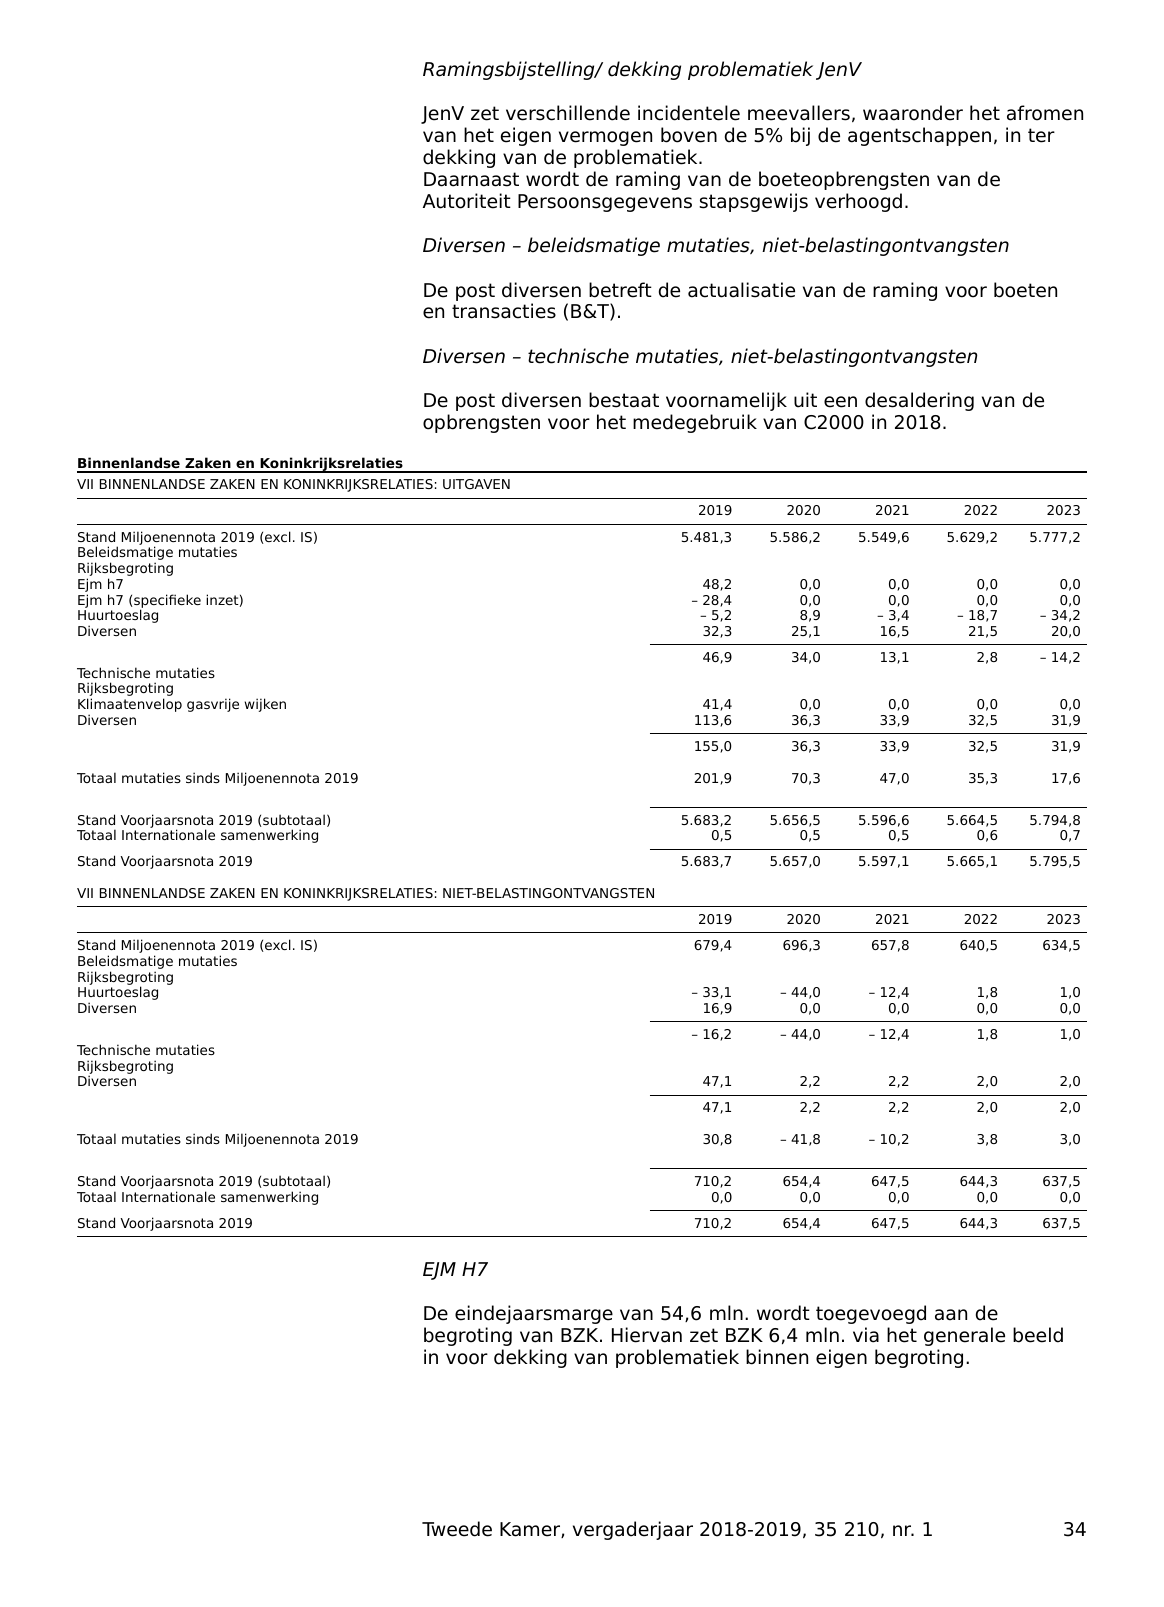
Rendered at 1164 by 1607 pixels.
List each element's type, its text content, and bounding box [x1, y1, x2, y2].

table_cell 2023 [1004, 499, 1087, 524]
table_cell [77, 870, 649, 886]
table_cell Ejm h7 [77, 577, 649, 592]
table_cell 2,0 [915, 1074, 1004, 1094]
table_cell 36,3 [738, 713, 827, 733]
table_cell 32,5 [915, 713, 1004, 733]
table_cell [1004, 755, 1087, 770]
table_cell 654,4 [738, 1211, 827, 1236]
table_cell 0,5 [827, 828, 915, 848]
table_cell 657,8 [827, 933, 915, 954]
table_cell [77, 907, 649, 932]
table_cell [738, 1043, 827, 1058]
table_cell 5.777,2 [1004, 525, 1087, 545]
table_cell [1004, 954, 1087, 969]
table_cell [915, 681, 1004, 697]
table_cell 5.794,8 [1004, 808, 1087, 828]
table_cell 0,0 [915, 577, 1004, 592]
table_cell [738, 755, 827, 770]
table_cell [1004, 870, 1087, 886]
table_cell Stand Voorjaarsnota 2019 [77, 1210, 649, 1236]
table_cell [1004, 1116, 1087, 1132]
table_cell [650, 870, 738, 886]
table_cell 0,0 [827, 1001, 915, 1021]
table_cell 2,2 [738, 1074, 827, 1094]
table_cell [1004, 545, 1087, 561]
table_cell [1004, 561, 1087, 577]
table_cell [650, 666, 738, 681]
table_cell Huurtoeslag [77, 608, 649, 624]
table_cell 21,5 [915, 624, 1004, 644]
table_cell – 28,4 [650, 592, 738, 608]
table_cell 0,0 [738, 592, 827, 608]
table_cell Totaal mutaties sinds Miljoenennota 2019 [77, 1132, 649, 1147]
table_cell 1,0 [1004, 1022, 1087, 1043]
table_cell 696,3 [738, 933, 827, 954]
table_cell – 12,4 [827, 985, 915, 1001]
table_cell 0,0 [1004, 577, 1087, 592]
table_cell [827, 1116, 915, 1132]
table_cell Stand Voorjaarsnota 2019 [77, 849, 649, 870]
table_cell [1004, 1148, 1087, 1168]
table_cell [77, 1148, 649, 1168]
table_cell [827, 666, 915, 681]
table_cell 5.664,5 [915, 808, 1004, 828]
table_cell 2022 [915, 907, 1004, 932]
table_cell 2,0 [1004, 1074, 1087, 1094]
table_cell [915, 954, 1004, 969]
text JenV zet verschillende incidentele meevallers, waaronder het afromen van het eigen vermogen boven de 5% bij de agentschappen, in ter dekking van de problematiek. [422, 103, 1087, 169]
table_cell 0,7 [1004, 828, 1087, 848]
table_cell [650, 786, 738, 807]
table_cell [827, 954, 915, 969]
table_cell 0,0 [1004, 1189, 1087, 1210]
table_cell 36,3 [738, 734, 827, 755]
table_cell 2022 [915, 499, 1004, 524]
table_cell 0,0 [738, 1001, 827, 1021]
table_cell 0,0 [827, 577, 915, 592]
table_cell 25,1 [738, 624, 827, 644]
table_cell Diversen [77, 1001, 649, 1021]
table_cell 647,5 [827, 1169, 915, 1189]
table_cell 31,9 [1004, 713, 1087, 733]
table_cell 5.795,5 [1004, 850, 1087, 870]
table_cell [650, 1043, 738, 1058]
table_cell 710,2 [650, 1211, 738, 1236]
table_cell [738, 969, 827, 985]
table_cell [650, 561, 738, 577]
table_cell 1,0 [1004, 985, 1087, 1001]
table_cell 637,5 [1004, 1211, 1087, 1236]
text De post diversen bestaat voornamelijk uit een desaldering van de opbrengsten voor het medegebruik van C2000 in 2018. [422, 390, 1087, 434]
table_cell 8,9 [738, 608, 827, 624]
table_cell [738, 954, 827, 969]
table_cell [915, 666, 1004, 681]
table_cell 30,8 [650, 1132, 738, 1147]
subtitle Ramingsbijstelling/ dekking problematiek JenV [422, 59, 1087, 81]
table_cell [915, 1043, 1004, 1058]
table_cell [1004, 786, 1087, 807]
table_cell [738, 1116, 827, 1132]
table_cell 35,3 [915, 770, 1004, 786]
table_header Binnenlandse Zaken en Koninkrijksrelaties [77, 456, 1087, 471]
table_cell 0,6 [915, 828, 1004, 848]
table_cell [827, 561, 915, 577]
table_cell – 12,4 [827, 1022, 915, 1043]
table_cell [827, 755, 915, 770]
table_cell 2021 [827, 907, 915, 932]
table_cell 5.586,2 [738, 525, 827, 545]
table_cell 2020 [738, 907, 827, 932]
table_cell 5.683,7 [650, 850, 738, 870]
subtitle EJM H7 [422, 1259, 1087, 1281]
table_cell 710,2 [650, 1169, 738, 1189]
table_cell – 3,4 [827, 608, 915, 624]
table_cell [915, 969, 1004, 985]
table_cell [77, 733, 649, 755]
table_cell [1004, 666, 1087, 681]
table_cell [77, 644, 649, 666]
table_cell [827, 969, 915, 985]
table_cell 17,6 [1004, 770, 1087, 786]
table_cell 0,0 [915, 697, 1004, 713]
table_cell 47,1 [650, 1096, 738, 1116]
table_cell 2020 [738, 499, 827, 524]
table_cell 113,6 [650, 713, 738, 733]
table_cell [738, 561, 827, 577]
table_cell [915, 786, 1004, 807]
table_cell Rijksbegroting [77, 969, 649, 985]
table_cell – 33,1 [650, 985, 738, 1001]
table_cell 20,0 [1004, 624, 1087, 644]
table_cell 0,0 [915, 1189, 1004, 1210]
table_cell 0,5 [650, 828, 738, 848]
table_cell Stand Miljoenennota 2019 (excl. IS) [77, 933, 649, 954]
table_cell [915, 561, 1004, 577]
table_cell [738, 870, 827, 886]
table_cell Rijksbegroting [77, 681, 649, 697]
table_cell 5.656,5 [738, 808, 827, 828]
table_cell 0,5 [738, 828, 827, 848]
table_cell 654,4 [738, 1169, 827, 1189]
table_cell 2,2 [738, 1096, 827, 1116]
table_cell [915, 1059, 1004, 1074]
table_cell – 5,2 [650, 608, 738, 624]
table_cell [738, 1148, 827, 1168]
table_cell Diversen [77, 624, 649, 644]
table_cell [827, 1043, 915, 1058]
table_cell 41,4 [650, 697, 738, 713]
table_cell VII BINNENLANDSE ZAKEN EN KONINKRIJKSRELATIES: NIET-BELASTINGONTVANGSTEN [77, 886, 1087, 906]
table_cell 2,0 [915, 1096, 1004, 1116]
table_cell [77, 1095, 649, 1116]
table_cell 2021 [827, 499, 915, 524]
table_cell [650, 954, 738, 969]
table_cell 679,4 [650, 933, 738, 954]
table_cell 5.549,6 [827, 525, 915, 545]
table_cell – 10,2 [827, 1132, 915, 1147]
table_cell 5.657,0 [738, 850, 827, 870]
table_cell [77, 1021, 649, 1043]
subtitle Diversen – technische mutaties, niet-belastingontvangsten [422, 346, 1087, 368]
table_cell 5.665,1 [915, 850, 1004, 870]
table_cell 5.597,1 [827, 850, 915, 870]
table_cell [77, 1116, 649, 1132]
table_cell 2,0 [1004, 1096, 1087, 1116]
table_cell Technische mutaties [77, 1043, 649, 1058]
table_cell [827, 681, 915, 697]
table_cell [915, 1148, 1004, 1168]
table_cell [738, 545, 827, 561]
table_cell [650, 545, 738, 561]
table_cell 33,9 [827, 734, 915, 755]
table_cell Beleidsmatige mutaties [77, 954, 649, 969]
table_cell – 14,2 [1004, 645, 1087, 666]
table_cell 5.683,2 [650, 808, 738, 828]
table_cell [827, 786, 915, 807]
table_cell 644,3 [915, 1169, 1004, 1189]
table_cell Rijksbegroting [77, 1059, 649, 1074]
table_cell – 44,0 [738, 1022, 827, 1043]
table_cell 32,3 [650, 624, 738, 644]
table_cell 3,0 [1004, 1132, 1087, 1147]
table_cell [1004, 1059, 1087, 1074]
table_cell Totaal Internationale samenwerking [77, 828, 649, 848]
table_cell [650, 1116, 738, 1132]
table_cell 201,9 [650, 770, 738, 786]
table_cell 2,2 [827, 1074, 915, 1094]
text De post diversen betreft de actualisatie van de raming voor boeten en transacties (B&T). [422, 279, 1087, 323]
table_cell 647,5 [827, 1211, 915, 1236]
table_cell 155,0 [650, 734, 738, 755]
text De eindejaarsmarge van 54,6 mln. wordt toegevoegd aan de begroting van BZK. Hiervan zet BZK 6,4 mln. via het generale beeld in voor dekking van problematiek binnen eigen begroting. [422, 1303, 1087, 1369]
table_cell 33,9 [827, 713, 915, 733]
table_cell [827, 1059, 915, 1074]
table_cell 1,8 [915, 1022, 1004, 1043]
table_cell 0,0 [915, 1001, 1004, 1021]
table_cell [650, 1148, 738, 1168]
table_cell [738, 666, 827, 681]
table_cell [650, 1059, 738, 1074]
table_cell 46,9 [650, 645, 738, 666]
table_cell 5.596,6 [827, 808, 915, 828]
table_cell 16,5 [827, 624, 915, 644]
table_cell Stand Voorjaarsnota 2019 (subtotaal) [77, 1168, 649, 1189]
table_cell 2019 [650, 499, 738, 524]
table_cell 0,0 [738, 1189, 827, 1210]
table_cell 3,8 [915, 1132, 1004, 1147]
table_cell 0,0 [738, 697, 827, 713]
table_cell Diversen [77, 713, 649, 733]
table_cell Totaal Internationale samenwerking [77, 1189, 649, 1210]
table_cell 0,0 [738, 577, 827, 592]
table_cell [827, 545, 915, 561]
table_cell – 18,7 [915, 608, 1004, 624]
table_cell Klimaatenvelop gasvrije wijken [77, 697, 649, 713]
table_cell – 41,8 [738, 1132, 827, 1147]
table_cell 0,0 [1004, 697, 1087, 713]
table_cell Stand Miljoenennota 2019 (excl. IS) [77, 525, 649, 545]
table_cell Stand Voorjaarsnota 2019 (subtotaal) [77, 807, 649, 828]
table_cell 2023 [1004, 907, 1087, 932]
subtitle Diversen – beleidsmatige mutaties, niet-belastingontvangsten [422, 235, 1087, 257]
table_cell 0,0 [1004, 1001, 1087, 1021]
table_cell 13,1 [827, 645, 915, 666]
table_cell [915, 870, 1004, 886]
table_cell 2,8 [915, 645, 1004, 666]
table_cell 0,0 [827, 697, 915, 713]
table_cell – 16,2 [650, 1022, 738, 1043]
table_cell 47,1 [650, 1074, 738, 1094]
table_cell 0,0 [827, 1189, 915, 1210]
table_cell [738, 786, 827, 807]
table_cell [650, 969, 738, 985]
table_cell [738, 1059, 827, 1074]
table_cell [77, 499, 649, 524]
table_cell VII BINNENLANDSE ZAKEN EN KONINKRIJKSRELATIES: UITGAVEN [77, 473, 1087, 497]
table_cell 2019 [650, 907, 738, 932]
table_cell – 44,0 [738, 985, 827, 1001]
table_cell [650, 755, 738, 770]
table_cell 637,5 [1004, 1169, 1087, 1189]
table_cell [1004, 1043, 1087, 1058]
table_cell 0,0 [1004, 592, 1087, 608]
table_cell 644,3 [915, 1211, 1004, 1236]
table_cell [77, 786, 649, 807]
table_cell [915, 1116, 1004, 1132]
table_cell 2,2 [827, 1096, 915, 1116]
table_cell [827, 870, 915, 886]
table_cell 1,8 [915, 985, 1004, 1001]
table_cell 640,5 [915, 933, 1004, 954]
table_cell [827, 1148, 915, 1168]
table_cell [738, 681, 827, 697]
table_cell Rijksbegroting [77, 561, 649, 577]
table_cell 5.481,3 [650, 525, 738, 545]
table_cell – 34,2 [1004, 608, 1087, 624]
table_cell 70,3 [738, 770, 827, 786]
table_cell Ejm h7 (specifieke inzet) [77, 592, 649, 608]
table_cell 48,2 [650, 577, 738, 592]
table_cell [915, 755, 1004, 770]
table_cell 34,0 [738, 645, 827, 666]
table_cell 47,0 [827, 770, 915, 786]
text Daarnaast wordt de raming van de boeteopbrengsten van de Autoriteit Persoonsgegevens stapsgewijs verhoogd. [422, 169, 1087, 213]
table_cell 0,0 [915, 592, 1004, 608]
table_cell 16,9 [650, 1001, 738, 1021]
table_cell 634,5 [1004, 933, 1087, 954]
table_cell Beleidsmatige mutaties [77, 545, 649, 561]
table_cell [1004, 969, 1087, 985]
table_cell 0,0 [650, 1189, 738, 1210]
table_cell [1004, 681, 1087, 697]
table_cell 5.629,2 [915, 525, 1004, 545]
table_cell 31,9 [1004, 734, 1087, 755]
table_cell [650, 681, 738, 697]
table_cell 32,5 [915, 734, 1004, 755]
table_cell [77, 755, 649, 770]
table_cell Technische mutaties [77, 666, 649, 681]
table_cell [915, 545, 1004, 561]
table_cell Diversen [77, 1074, 649, 1094]
table_cell Totaal mutaties sinds Miljoenennota 2019 [77, 770, 649, 786]
table_cell Huurtoeslag [77, 985, 649, 1001]
table_cell 0,0 [827, 592, 915, 608]
